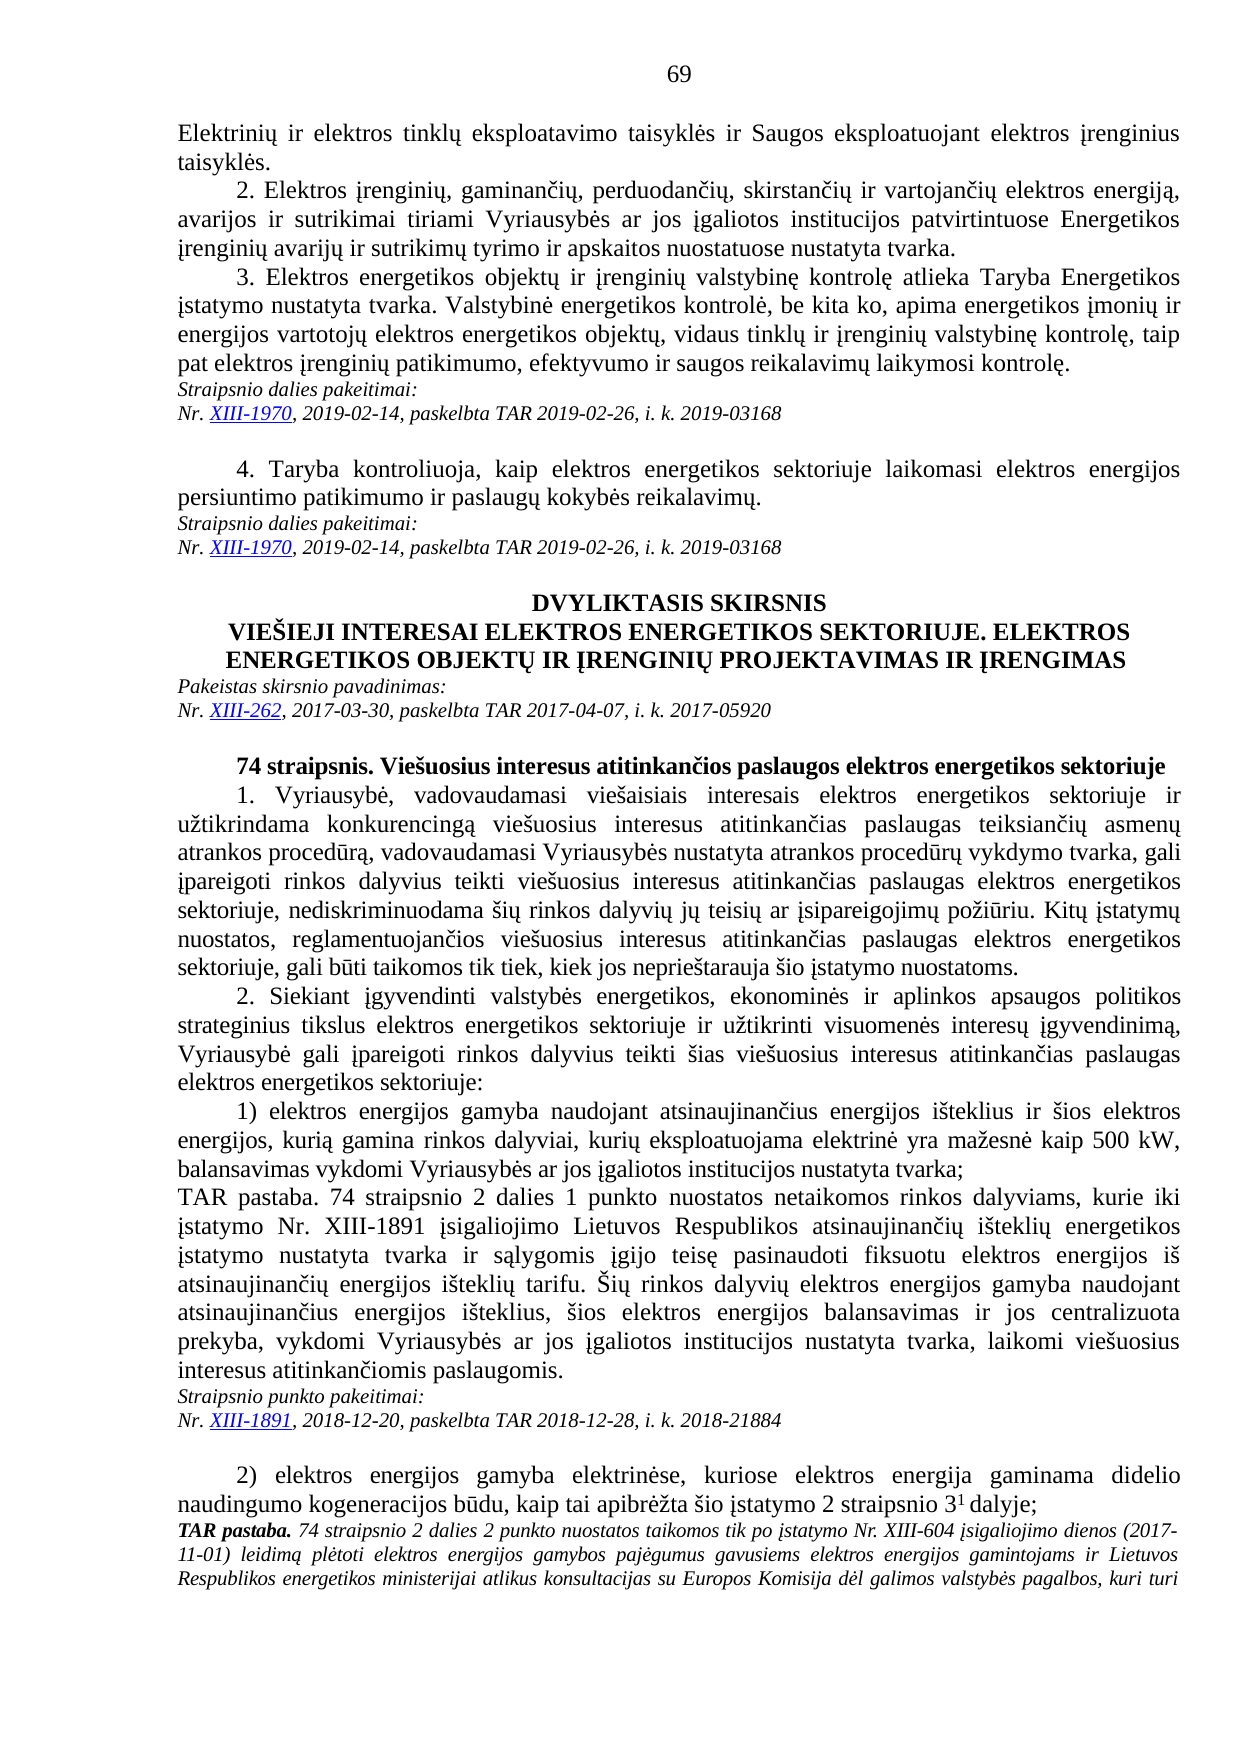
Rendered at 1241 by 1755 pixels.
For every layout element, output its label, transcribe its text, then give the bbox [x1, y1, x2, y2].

text Nr. XIII-1970, 2019-02-14, paskelbta TAR 2019-02-26, i. k. 2019-03168 [177, 401, 1181, 425]
text Nr. XIII-1891, 2018-12-20, paskelbta TAR 2018-12-28, i. k. 2018-21884 [177, 1408, 1181, 1432]
text 74 straipsnis. Viešuosius interesus atitinkančios paslaugos elektros energetikos sektoriuje [236, 751, 1181, 780]
text Straipsnio dalies pakeitimai: [177, 511, 1181, 535]
text DVYLIKTASIS SKIRSNIS [177, 588, 1181, 617]
text TAR pastaba. 74 straipsnio 2 dalies 1 punkto nuostatos netaikomos rinkos dalyviams, kurie iki įstatymo Nr. XIII-1891 įsigaliojimo Lietuvos Respublikos atsinaujinančių išteklių energetikos įstatymo nustatyta tvarka ir sąlygomis įgijo teisę pasinaudoti fiksuotu elektros energijos iš atsinaujinančių energijos išteklių tarifu. Šių rinkos dalyvių elektros energijos gamyba naudojant atsinaujinančius energijos išteklius, šios elektros energijos balansavimas ir jos centralizuota prekyba, vykdomi Vyriausybės ar jos įgaliotos institucijos nustatyta tvarka, laikomi viešuosius interesus atitinkančiomis paslaugomis. [177, 1182, 1181, 1384]
text 3. Elektros energetikos objektų ir įrenginių valstybinę kontrolę atlieka Taryba Energetikos įstatymo nustatyta tvarka. Valstybinė energetikos kontrolė, be kita ko, apima energetikos įmonių ir energijos vartotojų elektros energetikos objektų, vidaus tinklų ir įrenginių valstybinę kontrolę, taip pat elektros įrenginių patikimumo, efektyvumo ir saugos reikalavimų laikymosi kontrolę. [177, 262, 1181, 377]
text VIEŠIEJI INTERESAI ELEKTROS ENERGETIKOS SEKTORIUJE. ELEKTROS ENERGETIKOS OBJEKTŲ IR ĮRENGINIŲ PROJEKTAVIMAS IR ĮRENGIMAS [177, 617, 1181, 674]
text 1. Vyriausybė, vadovaudamasi viešaisiais interesais elektros energetikos sektoriuje ir užtikrindama konkurencingą viešuosius interesus atitinkančias paslaugas teiksiančių asmenų atrankos procedūrą, vadovaudamasi Vyriausybės nustatyta atrankos procedūrų vykdymo tvarka, gali įpareigoti rinkos dalyvius teikti viešuosius interesus atitinkančias paslaugas elektros energetikos sektoriuje, nediskriminuodama šių rinkos dalyvių jų teisių ar įsipareigojimų požiūriu. Kitų įstatymų nuostatos, reglamentuojančios viešuosius interesus atitinkančias paslaugas elektros energetikos sektoriuje, gali būti taikomos tik tiek, kiek jos neprieštarauja šio įstatymo nuostatoms. [177, 780, 1181, 981]
text 2. Siekiant įgyvendinti valstybės energetikos, ekonominės ir aplinkos apsaugos politikos strateginius tikslus elektros energetikos sektoriuje ir užtikrinti visuomenės interesų įgyvendinimą, Vyriausybė gali įpareigoti rinkos dalyvius teikti šias viešuosius interesus atitinkančias paslaugas elektros energetikos sektoriuje: [177, 981, 1181, 1096]
text Nr. XIII-1970, 2019-02-14, paskelbta TAR 2019-02-26, i. k. 2019-03168 [177, 535, 1181, 559]
text Straipsnio punkto pakeitimai: [177, 1384, 1181, 1408]
text Elektrinių ir elektros tinklų eksploatavimo taisyklės ir Saugos eksploatuojant elektros įrenginius taisyklės. [177, 118, 1181, 176]
text TAR pastaba. 74 straipsnio 2 dalies 2 punkto nuostatos taikomos tik po įstatymo Nr. XIII-604 įsigaliojimo dienos (2017-11-01) leidimą plėtoti elektros energijos gamybos pajėgumus gavusiems elektros energijos gamintojams ir Lietuvos Respublikos energetikos ministerijai atlikus konsultacijas su Europos Komisija dėl galimos valstybės pagalbos, kuri turi [177, 1518, 1181, 1590]
text 2. Elektros įrenginių, gaminančių, perduodančių, skirstančių ir vartojančių elektros energiją, avarijos ir sutrikimai tiriami Vyriausybės ar jos įgaliotos institucijos patvirtintuose Energetikos įrenginių avarijų ir sutrikimų tyrimo ir apskaitos nuostatuose nustatyta tvarka. [177, 176, 1181, 262]
text 1) elektros energijos gamyba naudojant atsinaujinančius energijos išteklius ir šios elektros energijos, kurią gamina rinkos dalyviai, kurių eksploatuojama elektrinė yra mažesnė kaip 500 kW, balansavimas vykdomi Vyriausybės ar jos įgaliotos institucijos nustatyta tvarka; [177, 1096, 1181, 1182]
text Nr. XIII-262, 2017-03-30, paskelbta TAR 2017-04-07, i. k. 2017-05920 [177, 698, 1181, 722]
text Pakeistas skirsnio pavadinimas: [177, 674, 1181, 698]
text Straipsnio dalies pakeitimai: [177, 377, 1181, 401]
text 2) elektros energijos gamyba elektrinėse, kuriose elektros energija gaminama didelio naudingumo kogeneracijos būdu, kaip tai apibrėžta šio įstatymo 2 straipsnio 31 dalyje; [177, 1461, 1181, 1518]
text 4. Taryba kontroliuoja, kaip elektros energetikos sektoriuje laikomasi elektros energijos persiuntimo patikimumo ir paslaugų kokybės reikalavimų. [177, 454, 1181, 511]
